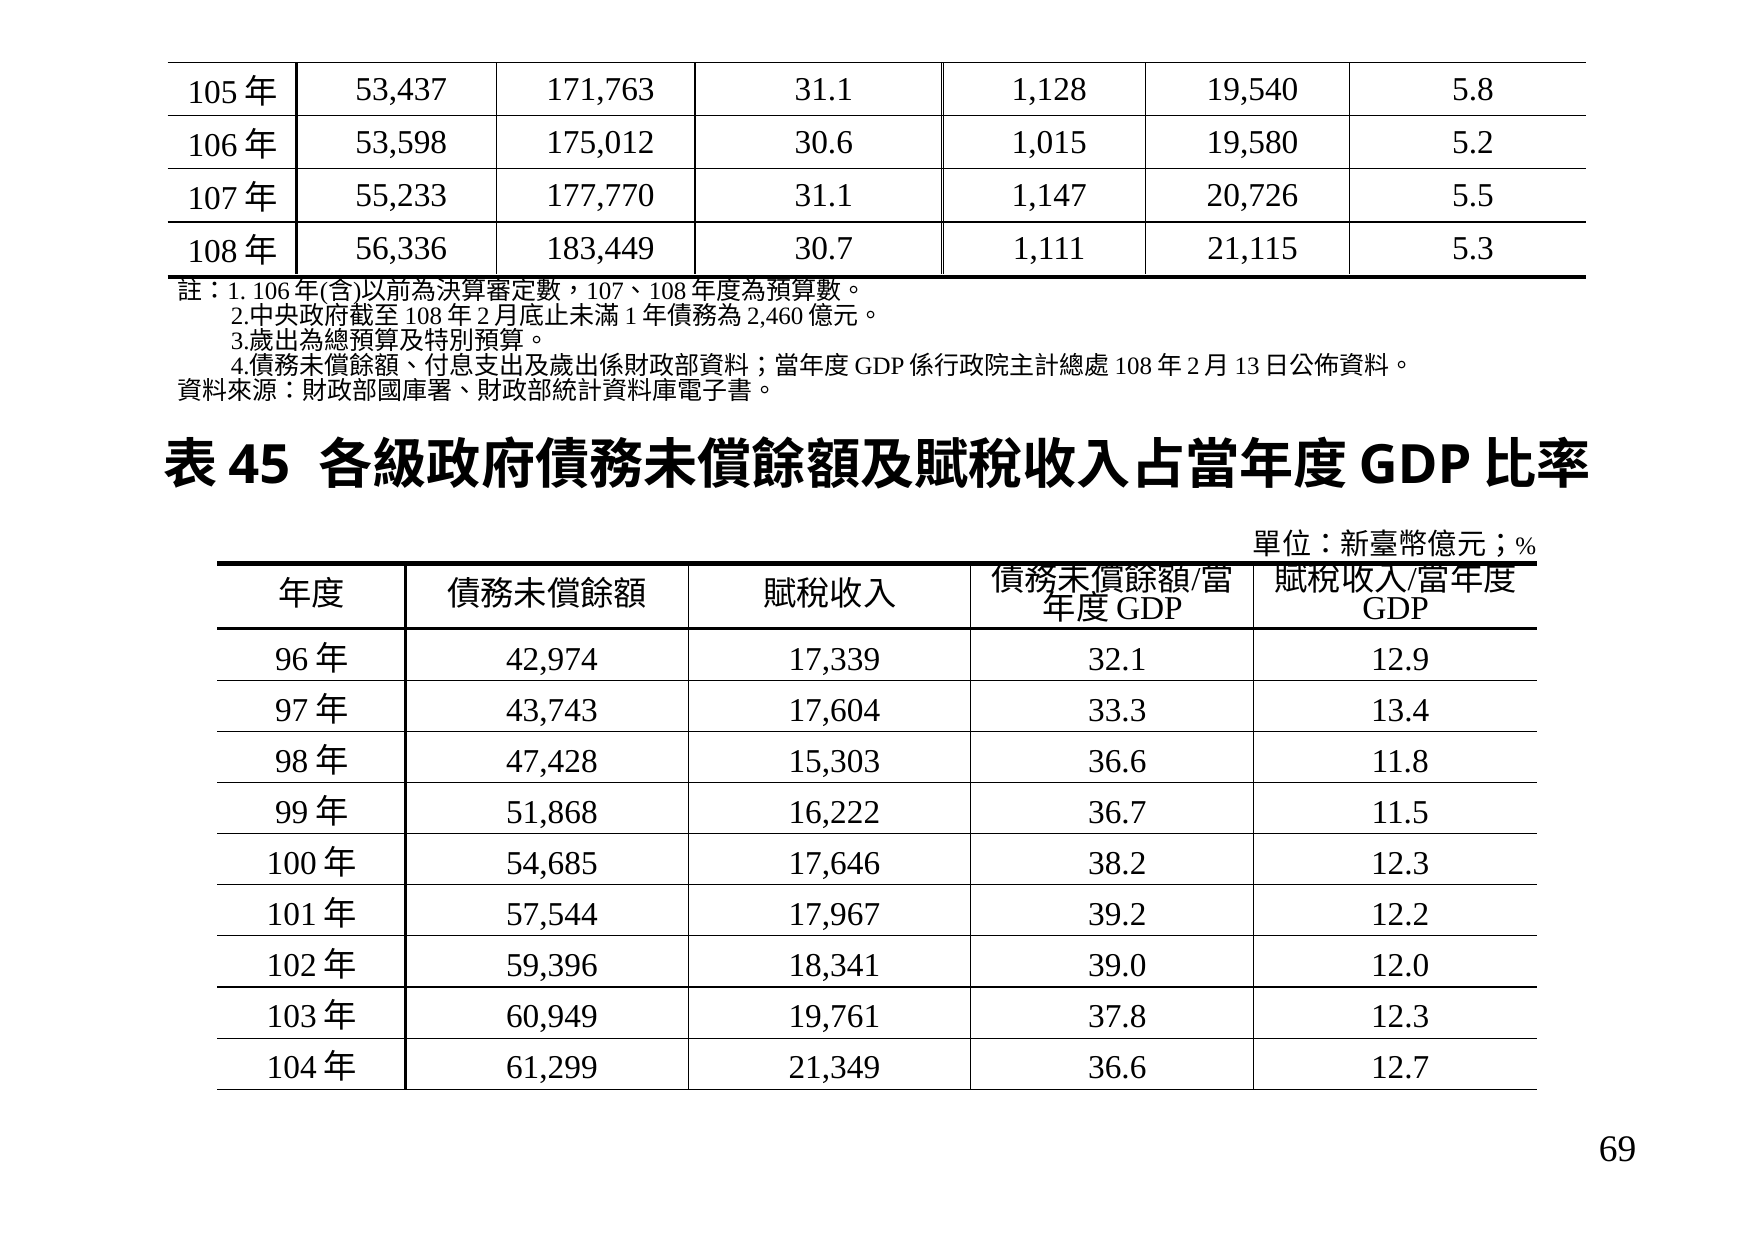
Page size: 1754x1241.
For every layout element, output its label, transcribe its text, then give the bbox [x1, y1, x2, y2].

text 4.債務未償餘額、付息支出及歲出係財政部資料；當年度GDP係行政院主計總處108年2月13日公佈資料。 [118, 354, 1609, 379]
table_header 債務未償餘額/當年度GDP [971, 566, 1253, 627]
table_cell 104年 [217, 1039, 404, 1088]
table_cell 12.0 [1254, 936, 1537, 986]
table_cell 21,349 [689, 1039, 970, 1088]
table_cell 31.1 [696, 63, 941, 115]
table_header 債務未償餘額 [407, 566, 688, 627]
table_cell 53,598 [298, 116, 496, 168]
table_cell 11.8 [1254, 732, 1537, 782]
table_cell 36.7 [971, 783, 1253, 833]
table_cell 19,761 [689, 988, 970, 1037]
table_cell 30.7 [696, 223, 941, 274]
table_cell 108年 [168, 223, 295, 274]
table_cell 12.3 [1254, 988, 1537, 1037]
table_cell 17,339 [689, 630, 970, 680]
table_cell 17,646 [689, 834, 970, 884]
table_cell 12.2 [1254, 885, 1537, 935]
table_cell 36.6 [971, 1039, 1253, 1088]
table_cell 57,544 [407, 885, 688, 935]
table_cell 20,726 [1146, 169, 1349, 221]
table_header 賦稅收入/當年度GDP [1254, 566, 1537, 627]
table_cell 12.9 [1254, 630, 1537, 680]
table_cell 99年 [217, 783, 404, 833]
table_cell 5.5 [1350, 169, 1586, 221]
table_cell 15,303 [689, 732, 970, 782]
table_cell 103年 [217, 988, 404, 1037]
table_cell 39.2 [971, 885, 1253, 935]
table_cell 61,299 [407, 1039, 688, 1088]
table_cell 106年 [168, 116, 295, 168]
table_cell 171,763 [497, 63, 694, 115]
text 資料來源：財政部國庫署、財政部統計資料庫電子書。 [177, 379, 1595, 404]
table_cell 53,437 [298, 63, 496, 115]
text 單位：新臺幣億元；% [133, 528, 1536, 561]
table_cell 16,222 [689, 783, 970, 833]
table_header 年度 [217, 566, 404, 627]
table_cell 175,012 [497, 116, 694, 168]
table_cell 5.3 [1350, 223, 1586, 274]
text 2.中央政府截至108年2月底止未滿1年債務為2,460億元。 [118, 304, 1609, 329]
table_cell 54,685 [407, 834, 688, 884]
table_cell 5.8 [1350, 63, 1586, 115]
table_cell 1,128 [944, 63, 1145, 115]
table_cell 19,580 [1146, 116, 1349, 168]
table_cell 97年 [217, 681, 404, 731]
table_cell 17,967 [689, 885, 970, 935]
table_cell 101年 [217, 885, 404, 935]
table_cell 36.6 [971, 732, 1253, 782]
table_cell 37.8 [971, 988, 1253, 1037]
table_cell 31.1 [696, 169, 941, 221]
table_cell 98年 [217, 732, 404, 782]
text 3.歲出為總預算及特別預算。 [118, 329, 1609, 354]
table_cell 47,428 [407, 732, 688, 782]
table_cell 12.3 [1254, 834, 1537, 884]
table_cell 1,147 [944, 169, 1145, 221]
table_cell 38.2 [971, 834, 1253, 884]
table_cell 102年 [217, 936, 404, 986]
table_cell 32.1 [971, 630, 1253, 680]
table_cell 56,336 [298, 223, 496, 274]
table_cell 60,949 [407, 988, 688, 1037]
subtitle 表45 各級政府債務未償餘額及賦稅收入占當年度GDP比率 [118, 404, 1636, 517]
table_cell 96年 [217, 630, 404, 680]
table_cell 18,341 [689, 936, 970, 986]
table_cell 59,396 [407, 936, 688, 986]
table_cell 17,604 [689, 681, 970, 731]
table_cell 42,974 [407, 630, 688, 680]
table_cell 39.0 [971, 936, 1253, 986]
table_cell 1,111 [944, 223, 1145, 274]
table_cell 100年 [217, 834, 404, 884]
table_cell 105年 [168, 63, 295, 115]
text 註：1. 106年(含)以前為決算審定數，107、108年度為預算數。 [177, 279, 1595, 304]
table_cell 13.4 [1254, 681, 1537, 731]
table_cell 107年 [168, 169, 295, 221]
table_cell 12.7 [1254, 1039, 1537, 1088]
table_cell 33.3 [971, 681, 1253, 731]
table_cell 51,868 [407, 783, 688, 833]
table_cell 177,770 [497, 169, 694, 221]
table_cell 1,015 [944, 116, 1145, 168]
table_cell 19,540 [1146, 63, 1349, 115]
table_header 賦稅收入 [689, 566, 970, 627]
table_cell 183,449 [497, 223, 694, 274]
table_cell 43,743 [407, 681, 688, 731]
table_cell 55,233 [298, 169, 496, 221]
table_cell 5.2 [1350, 116, 1586, 168]
table_cell 21,115 [1146, 223, 1349, 274]
table_cell 30.6 [696, 116, 941, 168]
table_cell 11.5 [1254, 783, 1537, 833]
